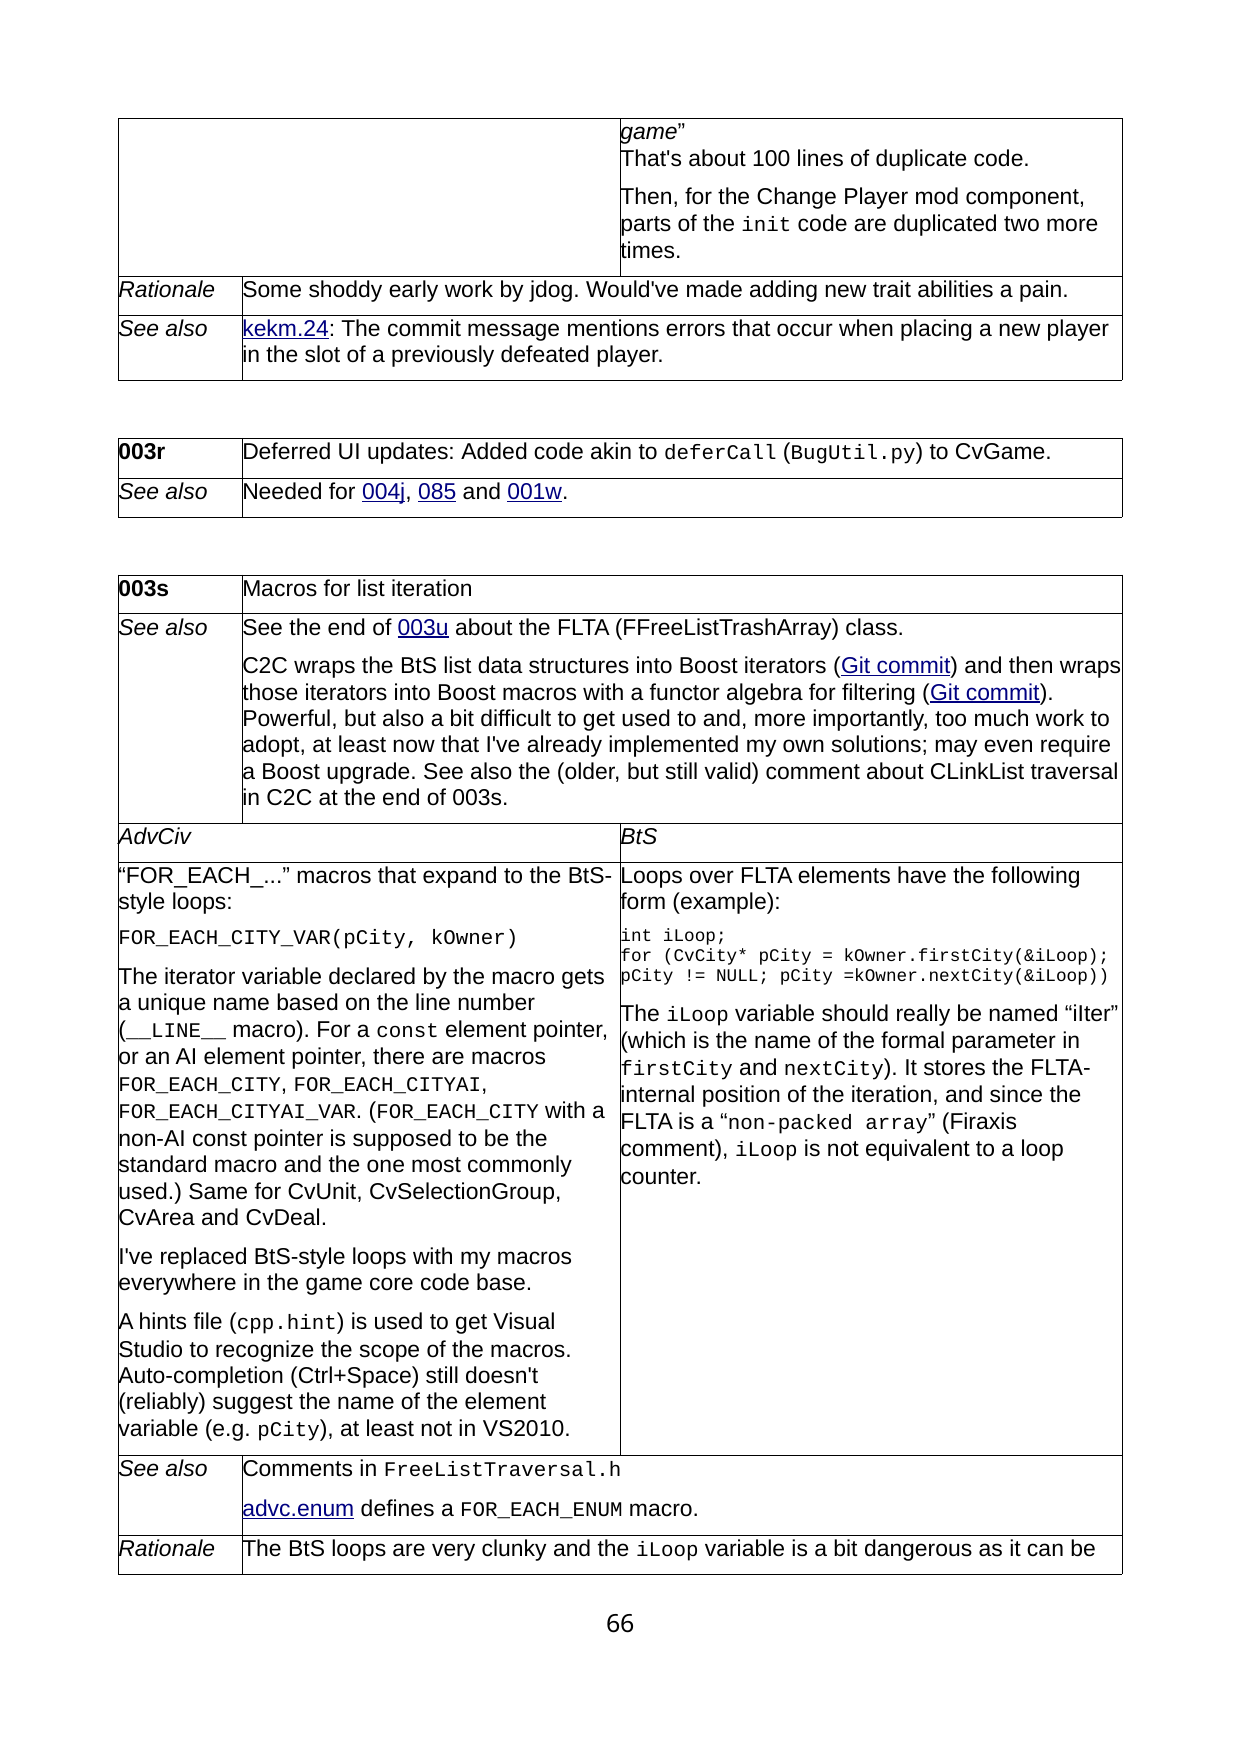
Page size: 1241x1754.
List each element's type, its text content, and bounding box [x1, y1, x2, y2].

table_cell Loops over FLTA elements have the following form (example): int iLoop; for (CvCity* pCity = kOwner.firstCity(&iLoop); pCity != NULL; pCity =kOwner.nextCity(&iLoop)) The iLoop variable should really be named “iIter” (which is the name of the formal parameter in firstCity and nextCity). It stores the FLTA-internal position of the iteration, and since the FLTA is a “non-packed array” (Firaxis comment), iLoop is not equivalent to a loop counter. [621, 863, 1122, 1455]
table_cell kekm.24: The commit message mentions errors that occur when placing a new player in the slot of a previously defeated player. [243, 316, 1122, 380]
table_cell See also [119, 614, 242, 823]
table_header Deferred UI updates: Added code akin to deferCall (BugUtil.py) to CvGame. [243, 439, 1122, 478]
table_cell “FOR_EACH_...” macros that expand to the BtS-style loops: FOR_EACH_CITY_VAR(pCity, kOwner) The iterator variable declared by the macro gets a unique name based on the line number (__LINE__ macro). For a const element pointer, or an AI element pointer, there are macros FOR_EACH_CITY, FOR_EACH_CITYAI, FOR_EACH_CITYAI_VAR. (FOR_EACH_CITY with a non-AI const pointer is supposed to be the standard macro and the one most commonly used.) Same for CvUnit, CvSelectionGroup, CvArea and CvDeal. I've replaced BtS-style loops with my macros everywhere in the game core code base. A hints file (cpp.hint) is used to get Visual Studio to recognize the scope of the macros. Auto-completion (Ctrl+Space) still doesn't (reliably) suggest the name of the element variable (e.g. pCity), at least not in VS2010. [119, 863, 620, 1455]
table_cell See also [119, 1456, 242, 1535]
table_cell AdvCiv [119, 824, 620, 862]
table_cell Rationale [119, 277, 242, 315]
table_cell BtS [621, 824, 1122, 862]
table_cell See the end of 003u about the FLTA (FFreeListTrashArray) class. C2C wraps the BtS list data structures into Boost iterators (Git commit) and then wraps those iterators into Boost macros with a functor algebra for filtering (Git commit). Powerful, but also a bit difficult to get used to and, more importantly, too much work to adopt, at least now that I've already implemented my own solutions; may even require a Boost upgrade. See also the (older, but still valid) comment about CLinkList traversal in C2C at the end of 003s. [243, 614, 1122, 823]
table_cell Comments in FreeListTraversal.h advc.enum defines a FOR_EACH_ENUM macro. [243, 1456, 1122, 1535]
table_cell The BtS loops are very clunky and the iLoop variable is a bit dangerous as it can be [243, 1536, 1122, 1574]
table_header Macros for list iteration [243, 576, 1122, 613]
table_header 003r [119, 439, 242, 478]
table_cell See also [119, 316, 242, 380]
table_cell Needed for 004j, 085 and 001w. [243, 479, 1122, 517]
table_cell [119, 119, 620, 276]
table_cell Some shoddy early work by jdog. Would've made adding new trait abilities a pain. [243, 277, 1122, 315]
table_cell Rationale [119, 1536, 242, 1574]
table_cell See also [119, 479, 242, 517]
table_cell game” That's about 100 lines of duplicate code. Then, for the Change Player mod component, parts of the init code are duplicated two more times. [621, 119, 1122, 276]
table_header 003s [119, 576, 242, 613]
